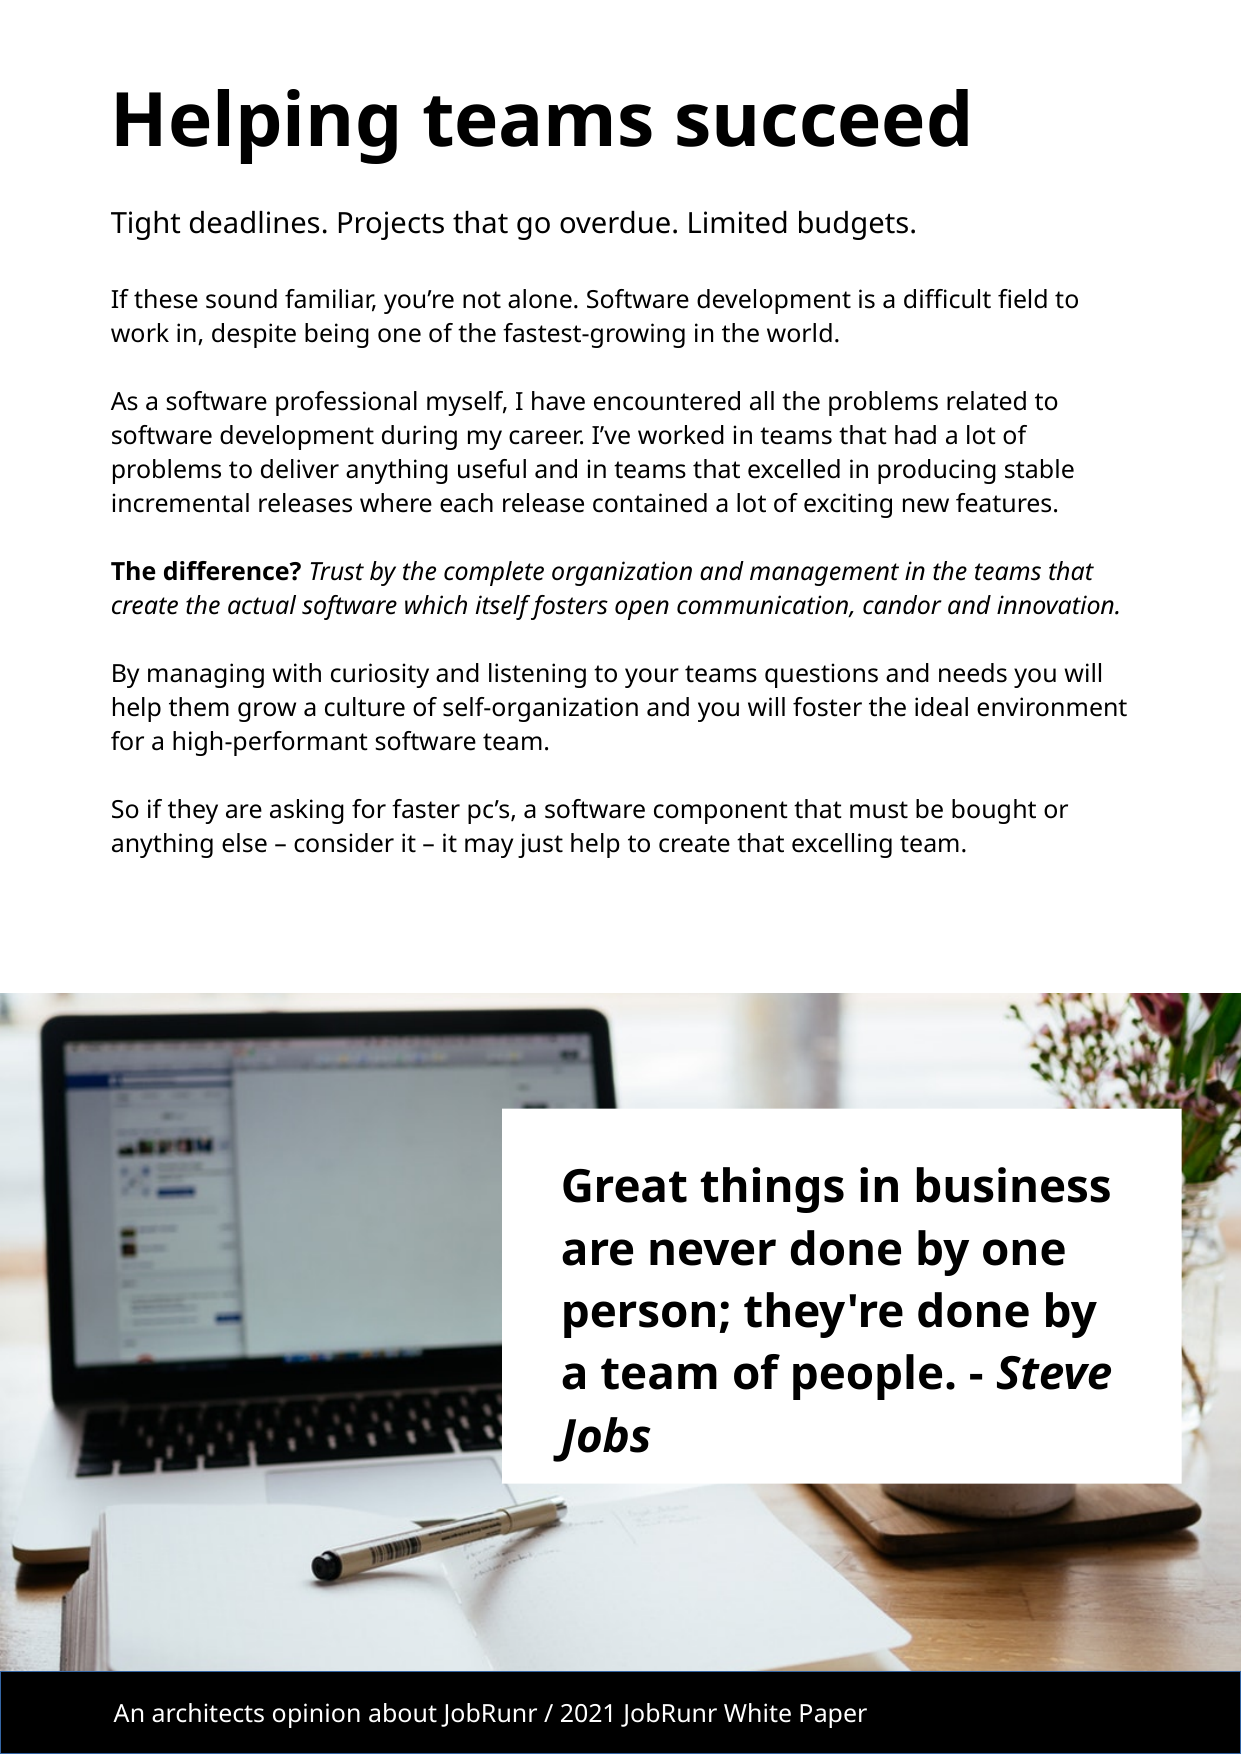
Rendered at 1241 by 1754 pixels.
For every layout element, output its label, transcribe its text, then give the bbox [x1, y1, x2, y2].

text_box [502, 1108, 1182, 1484]
text_box Great things in business are never done by one person; they're done by a team of people. - Steve Jobs [546, 1146, 1147, 1440]
text_box Helping teams succeed Tight deadlines. Projects that go overdue. Limited budgets. If these sound familiar, you’re not alone. Software development is a difficult field to work in, despite being one of the fastest-growing in the world. As a software professional myself, I have encountered all the problems related to software development during my career. I’ve worked in teams that had a lot of problems to deliver anything useful and in teams that excelled in producing stable incremental releases where each release contained a lot of exciting new features. The difference? Trust by the complete organization and management in the teams that create the actual software which itself fosters open communication, candor and innovation. By managing with curiosity and listening to your teams questions and needs you will help them grow a culture of self-organization and you will foster the ideal environment for a high-performant software team. So if they are asking for faster pc’s, a software component that must be bought or anything else – consider it – it may just help to create that excelling team. [96, 58, 1147, 922]
picture [0, 993, 1241, 1671]
text_box An architects opinion about JobRunr / 2021 JobRunr White Paper [0, 1671, 1241, 1754]
